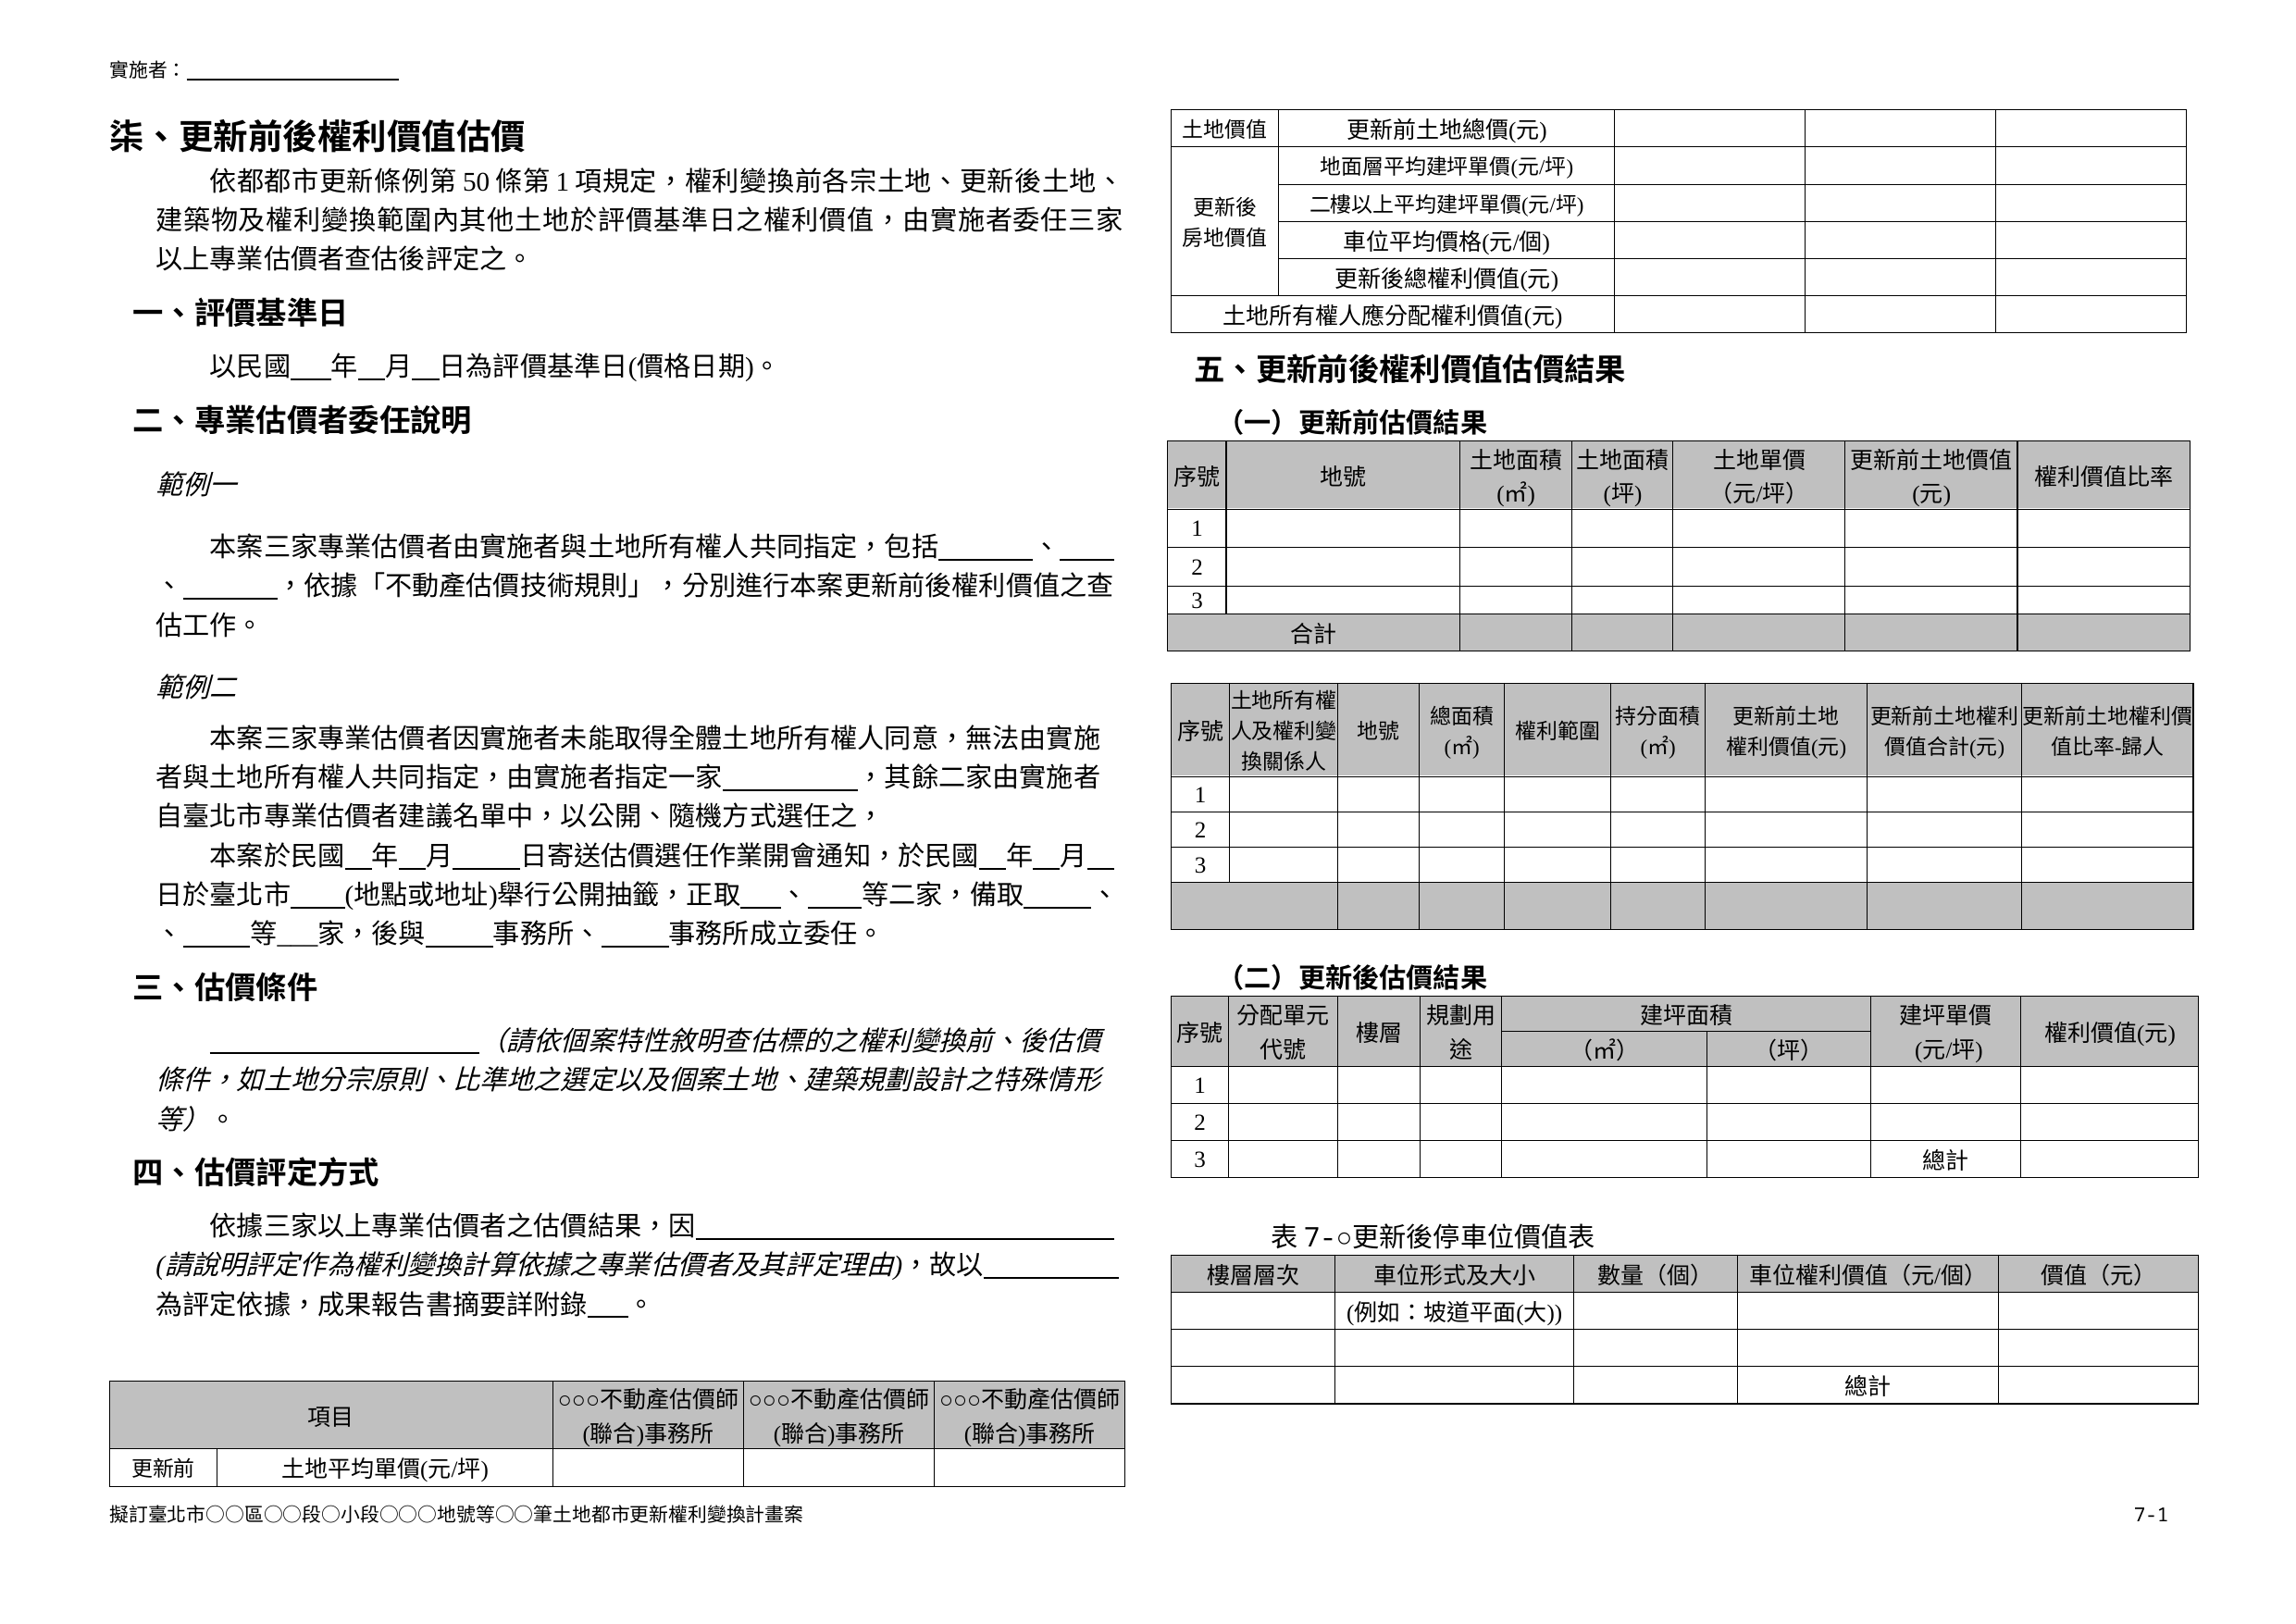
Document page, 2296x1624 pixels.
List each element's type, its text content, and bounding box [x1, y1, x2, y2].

table_cell [744, 1449, 934, 1486]
table_header ○○○不動產估價師(聯合)事務所 [744, 1382, 934, 1448]
table_cell 總計 [1738, 1367, 1998, 1403]
table_cell [2018, 587, 2190, 614]
text 本案三家專業估價者由實施者與土地所有權人共同指定，包括 、 、 ，依據「不動產估價技術規則」，分別進行本案更新前後權利價值之查估工作。 [155, 526, 1124, 643]
table_cell [1505, 777, 1610, 812]
text 表7-○更新後停車位價值表 [1217, 1215, 2186, 1255]
table_cell [1611, 812, 1705, 847]
table_cell [1996, 259, 2186, 295]
table_cell [2018, 510, 2190, 547]
table_cell [1574, 1293, 1737, 1329]
table_cell [1572, 614, 1672, 651]
table_header 數量（個） [1574, 1256, 1737, 1292]
table_cell [1572, 548, 1672, 586]
table_cell [1868, 777, 2021, 812]
table_cell [1996, 110, 2186, 146]
table_cell [1806, 296, 1995, 332]
text 範例一 [155, 464, 1124, 502]
table_cell 土地平均單價(元/坪) [217, 1449, 552, 1486]
table_cell [1673, 548, 1844, 586]
table_header 序號 [1172, 997, 1228, 1066]
text 本案三家專業估價者因實施者未能取得全體土地所有權人同意，無法由實施者與土地所有權人共同指定，由實施者指定一家 ，其餘二家由實施者自臺北市專業估價者建議名單中，以公開、隨機方式選任之， [155, 716, 1124, 834]
table_cell [2022, 883, 2192, 929]
table_cell [1572, 587, 1672, 614]
table_cell 1 [1172, 1067, 1228, 1103]
table_cell [1172, 883, 1337, 929]
text （一）更新前估價結果 [1217, 402, 2186, 440]
table_header 土地所有權人及權利變換關係人 [1230, 684, 1337, 775]
table_cell 2 [1172, 812, 1229, 847]
table_cell [1996, 147, 2186, 183]
table_header 分配單元代號 [1229, 997, 1337, 1066]
table_cell [1611, 883, 1705, 929]
table_cell [1421, 1141, 1501, 1177]
table_cell [1615, 185, 1805, 221]
text （二）更新後估價結果 [1217, 956, 2186, 996]
table_cell 2 [1168, 548, 1225, 586]
table_cell [1999, 1293, 2198, 1329]
table_cell [1338, 1067, 1420, 1103]
table_cell [1845, 614, 2017, 651]
subtitle 柒、更新前後權利價值估價 [109, 109, 1124, 159]
table_cell [2021, 1067, 2198, 1103]
table_cell [1229, 1141, 1337, 1177]
table_cell [1738, 1293, 1998, 1329]
table_cell [1338, 812, 1419, 847]
table_cell [1706, 777, 1867, 812]
table_header 項目 [110, 1382, 552, 1448]
table_cell [1230, 848, 1337, 882]
table_cell [1706, 883, 1867, 929]
table_cell [1611, 777, 1705, 812]
table_cell [1421, 1067, 1501, 1103]
text 三、估價條件 [132, 963, 1124, 1008]
text 一、評價基準日 [132, 289, 1124, 333]
table_cell [1338, 848, 1419, 882]
table_header 權利價值(元) [2021, 997, 2198, 1066]
table_cell [1999, 1330, 2198, 1366]
table_cell [1868, 883, 2021, 929]
table_cell 車位平均價格(元/個) [1279, 222, 1614, 258]
table_cell [1338, 1104, 1420, 1140]
table_cell [1996, 185, 2186, 221]
table_cell 地面層平均建坪單價(元/坪) [1279, 147, 1614, 183]
table_cell [1806, 110, 1995, 146]
table_cell 更新後 房地價值 [1172, 147, 1278, 295]
table_cell 二樓以上平均建坪單價(元/坪) [1279, 185, 1614, 221]
table_cell [1230, 812, 1337, 847]
table_cell [1572, 510, 1672, 547]
table_cell [1460, 587, 1571, 614]
table_cell [1806, 222, 1995, 258]
table_cell [1420, 812, 1504, 847]
table_header 建坪單價 (元/坪) [1871, 997, 2020, 1066]
table_cell [2018, 548, 2190, 586]
table_cell [1230, 777, 1337, 812]
table_cell [1420, 883, 1504, 929]
table_cell [1227, 587, 1459, 614]
table_header 樓層 [1338, 997, 1420, 1066]
table_cell [935, 1449, 1124, 1486]
table_cell [1335, 1367, 1573, 1403]
table_cell [1505, 812, 1610, 847]
table_cell [1615, 147, 1805, 183]
table_header 價值（元） [1999, 1256, 2198, 1292]
table_cell [1460, 510, 1571, 547]
table_cell [1338, 1141, 1420, 1177]
table_header 地號 [1338, 684, 1419, 775]
table_cell （㎡） [1502, 1032, 1706, 1066]
table_cell [1871, 1067, 2020, 1103]
table_cell [1707, 1067, 1870, 1103]
table_cell [1673, 587, 1844, 614]
table_cell [1227, 510, 1459, 547]
table_header ○○○不動產估價師(聯合)事務所 [553, 1382, 743, 1448]
table_header 土地面積(㎡) [1460, 441, 1571, 508]
table_cell [1996, 222, 2186, 258]
text 二、專業估價者委任說明 [132, 395, 1124, 440]
table_cell 2 [1172, 1104, 1228, 1140]
table_cell [1868, 848, 2021, 882]
table_cell 3 [1168, 587, 1225, 614]
table_cell 更新後總權利價值(元) [1279, 259, 1614, 295]
table_cell 1 [1172, 777, 1229, 812]
table_cell [2022, 812, 2192, 847]
table_cell （坪） [1707, 1032, 1870, 1066]
table_cell [2021, 1141, 2198, 1177]
table_cell [1868, 812, 2021, 847]
table_cell [1420, 848, 1504, 882]
table_header 更新前土地權利價值比率-歸人 [2022, 684, 2192, 775]
table_cell [1999, 1367, 2198, 1403]
table_cell [1996, 296, 2186, 332]
table_cell [1707, 1141, 1870, 1177]
table_cell 3 [1172, 848, 1229, 882]
table_cell [1338, 777, 1419, 812]
text 四、估價評定方式 [132, 1148, 1124, 1193]
table_cell [1421, 1104, 1501, 1140]
table_header 車位形式及大小 [1335, 1256, 1573, 1292]
table_cell 土地價值 [1172, 110, 1278, 146]
table_cell [1460, 548, 1571, 586]
table_header 總面積(㎡) [1420, 684, 1504, 775]
table_cell [2022, 848, 2192, 882]
table_header 持分面積 (㎡) [1611, 684, 1705, 775]
table_cell 合計 [1168, 614, 1459, 651]
table_cell [1505, 883, 1610, 929]
table_header 更新前土地權利價值合計(元) [1868, 684, 2021, 775]
table_header 土地面積(坪) [1572, 441, 1672, 508]
table_cell [1172, 1367, 1334, 1403]
table_header 權利範圍 [1505, 684, 1610, 775]
table_header 建坪面積 [1502, 997, 1870, 1031]
table_cell 總計 [1871, 1141, 2020, 1177]
table_cell [1229, 1104, 1337, 1140]
table_header 權利價值比率 [2018, 441, 2190, 508]
table_cell [1574, 1330, 1737, 1366]
table_cell [1673, 510, 1844, 547]
table_cell 3 [1172, 1141, 1228, 1177]
text 範例二 [155, 666, 1124, 705]
table_cell [1229, 1067, 1337, 1103]
text 以民國 年 月 日為評價基準日(價格日期)。 [155, 344, 1124, 384]
text 本案於民國 年 月 日寄送估價選任作業開會通知，於民國 年 月 日於臺北市 (地點或地址)舉行公開抽籤，正取 、 等二家，備取 、 、 等___家，後與 事務所、 事務所成立委任。 [155, 834, 1124, 951]
table_cell 更新前 [110, 1449, 217, 1486]
table_header 車位權利價值（元/個） [1738, 1256, 1998, 1292]
table_cell [1172, 1330, 1334, 1366]
table_cell [1707, 1104, 1870, 1140]
table_cell [2018, 614, 2190, 651]
table_cell [1706, 812, 1867, 847]
table_cell [1845, 510, 2017, 547]
text 依據三家以上專業估價者之估價結果，因 (請說明評定作為權利變換計算依據之專業估價者及其評定理由)，故以 為評定依據，成果報告書摘要詳附錄 。 [155, 1205, 1124, 1321]
table_cell [1806, 259, 1995, 295]
table_header 序號 [1168, 441, 1225, 508]
table_cell [1338, 883, 1419, 929]
table_cell [1502, 1067, 1706, 1103]
text 五、更新前後權利價值估價結果 [1194, 345, 2186, 390]
table_cell [1574, 1367, 1737, 1403]
table_cell 1 [1168, 510, 1225, 547]
table_cell [1460, 614, 1571, 651]
text 依都都市更新條例第50條第1項規定，權利變換前各宗土地、更新後土地、建築物及權利變換範圍內其他土地於評價基準日之權利價值，由實施者委任三家以上專業估價者查估後評定之。 [155, 159, 1124, 277]
table_cell [1227, 548, 1459, 586]
text （請依個案特性敘明查估標的之權利變換前、後估價條件，如土地分宗原則、比準地之選定以及個案土地、建築規劃設計之特殊情形等）。 [155, 1019, 1124, 1136]
table_cell 更新前土地總價(元) [1279, 110, 1614, 146]
table_cell [1502, 1141, 1706, 1177]
table_cell [1615, 296, 1805, 332]
table_header ○○○不動產估價師(聯合)事務所 [935, 1382, 1124, 1448]
table_header 土地單價 （元/坪） [1673, 441, 1844, 508]
table_cell [1172, 1293, 1334, 1329]
table_cell [1806, 185, 1995, 221]
table_cell [1615, 259, 1805, 295]
table_header 樓層層次 [1172, 1256, 1334, 1292]
table_header 序號 [1172, 684, 1229, 775]
table_cell [1502, 1104, 1706, 1140]
table_cell [1738, 1330, 1998, 1366]
table_cell [553, 1449, 743, 1486]
table_cell 土地所有權人應分配權利價值(元) [1172, 296, 1614, 332]
table_cell [1505, 848, 1610, 882]
table_cell [1615, 110, 1805, 146]
table_cell [1845, 548, 2017, 586]
table_cell [1615, 222, 1805, 258]
table_cell [2021, 1104, 2198, 1140]
table_cell [1871, 1104, 2020, 1140]
table_cell [2022, 777, 2192, 812]
table_cell [1706, 848, 1867, 882]
table_cell [1806, 147, 1995, 183]
table_cell [1611, 848, 1705, 882]
table_header 地號 [1227, 441, 1459, 508]
table_cell [1420, 777, 1504, 812]
table_header 更新前土地 權利價值(元) [1706, 684, 1867, 775]
table_cell [1335, 1330, 1573, 1366]
table_cell (例如：坡道平面(大)) [1335, 1293, 1573, 1329]
table_cell [1673, 614, 1844, 651]
table_header 更新前土地價值(元) [1845, 441, 2017, 508]
table_cell [1845, 587, 2017, 614]
table_header 規劃用途 [1421, 997, 1501, 1066]
